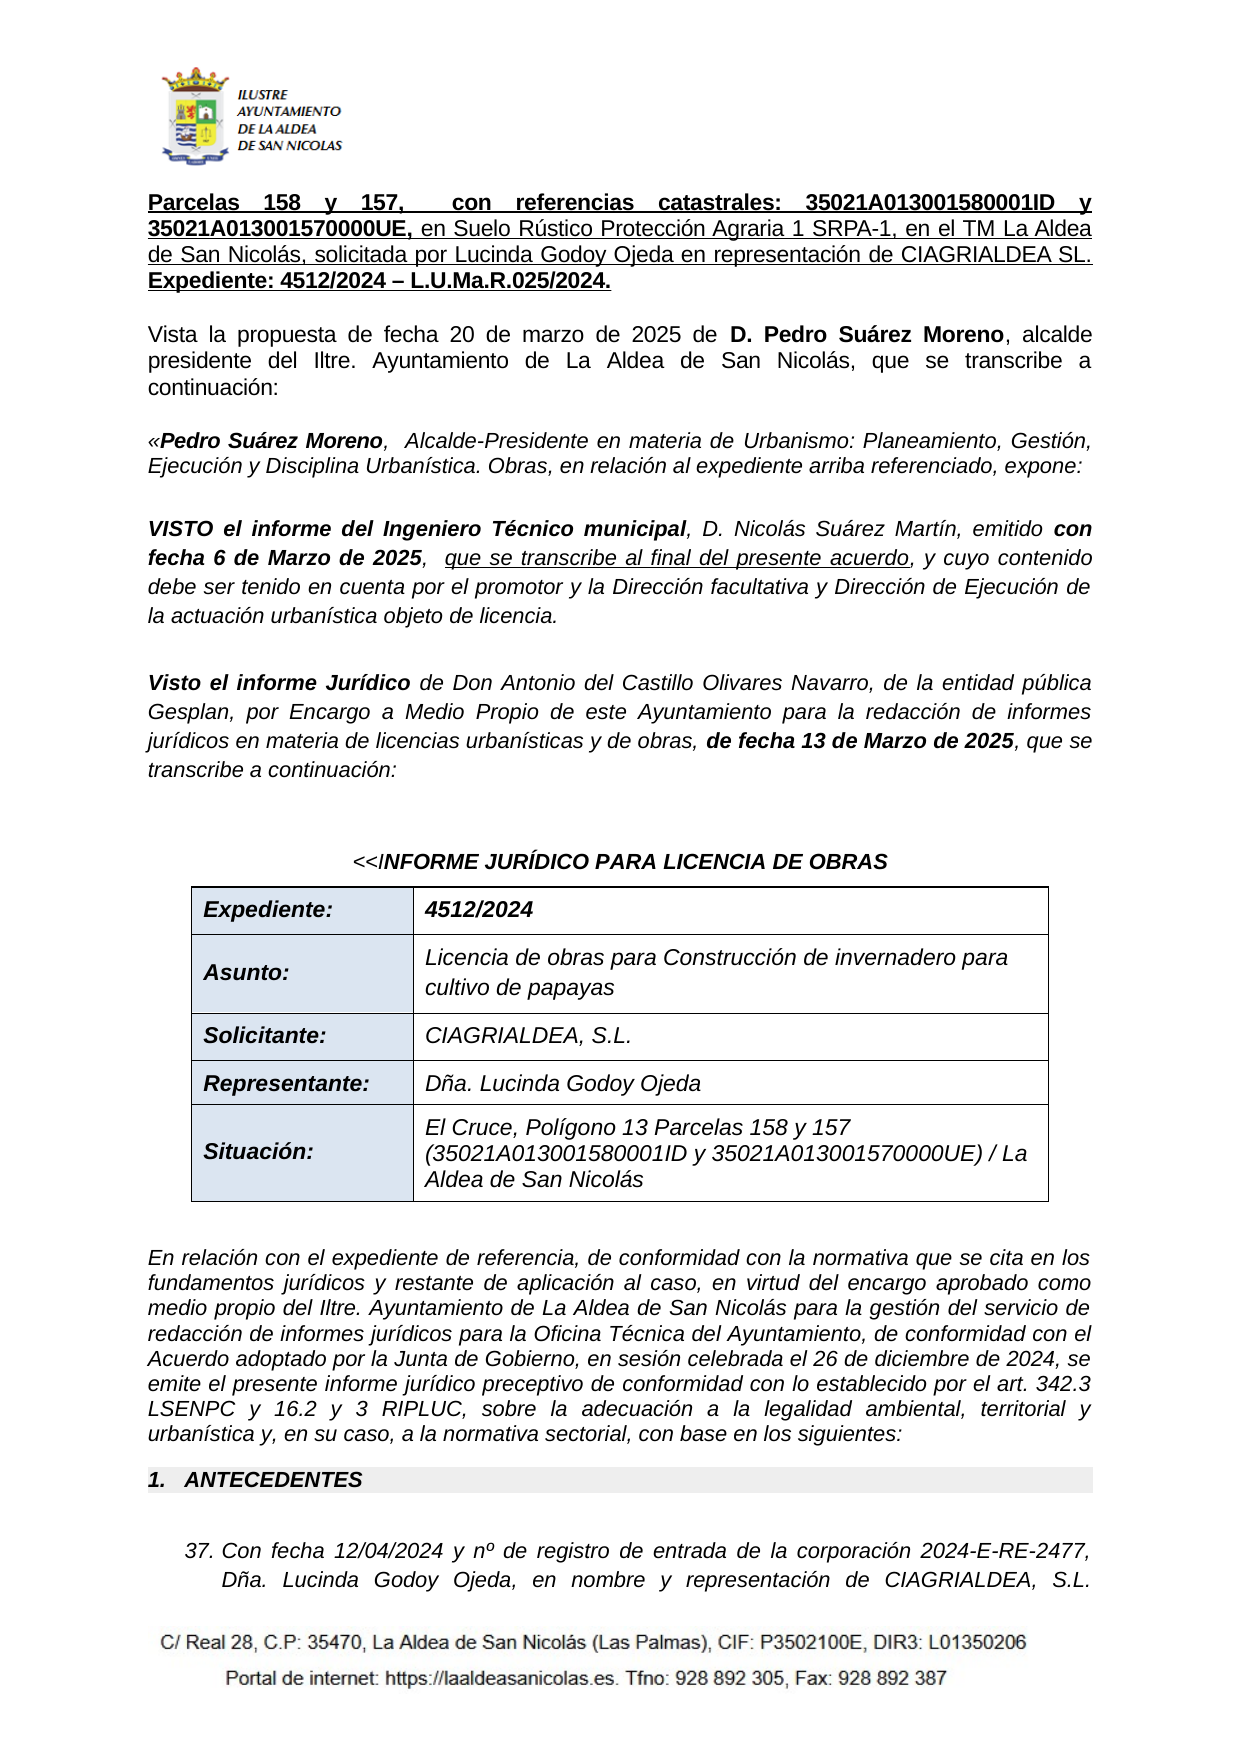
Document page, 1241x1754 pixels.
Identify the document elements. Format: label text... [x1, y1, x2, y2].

table_cell Asunto: [192, 935, 413, 1012]
text Parcelas 158 y 157, con referencias catastrales: 35021A013001580001ID y 35021A013001570000UE, en Suelo Rústico Protección Agraria 1 SRPA-1, en el TM La Aldea de San Nicolás, solicitada por Lucinda Godoy Ojeda en representación de CIAGRIALDEA SL. [148, 188, 1093, 264]
picture [148, 1626, 1034, 1694]
text VISTO el informe del Ingeniero Técnico municipal, D. Nicolás Suárez Martín, emitido con fecha 6 de Marzo de 2025, que se transcribe al final del presente acuerdo, y cuyo contenido debe ser tenido en cuenta por el promotor y la Dirección facultativa y Dirección de Ejecución de la actuación urbanística objeto de licencia. [148, 516, 1093, 628]
picture [148, 59, 358, 173]
text Visto el informe Jurídico de Don Antonio del Castillo Olivares Navarro, de la entidad pública Gesplan, por Encargo a Medio Propio de este Ayuntamiento para la redacción de informes jurídicos en materia de licencias urbanísticas y de obras, de fecha 13 de Marzo de 2025, que se transcribe a continuación: [148, 670, 1093, 782]
table_cell Representante: [192, 1061, 413, 1104]
text En relación con el expediente de referencia, de conformidad con la normativa que se cita en los fundamentos jurídicos y restante de aplicación al caso, en virtud del encargo aprobado como medio propio del Iltre. Ayuntamiento de La Aldea de San Nicolás para la gestión del servicio de redacción de informes jurídicos para la Oficina Técnica del Ayuntamiento, de conformidad con el Acuerdo adoptado por la Junta de Gobierno, en sesión celebrada el 26 de diciembre de 2024, se emite el presente informe jurídico preceptivo de conformidad con lo establecido por el art. 342.3 LSENPC y 16.2 y 3 RIPLUC, sobre la adecuación a la legalidad ambiental, territorial y urbanística y, en su caso, a la normativa sectorial, con base en los siguientes: [148, 1245, 1093, 1447]
table_cell Dña. Lucinda Godoy Ojeda [414, 1061, 1048, 1104]
list Con fecha 12/04/2024 y nº de registro de entrada de la corporación 2024-E-RE-2477, Dña. Lucinda Godoy Ojeda, en nombre y representación de CIAGRIALDEA, S.L. [184, 1538, 1093, 1592]
table_cell Licencia de obras para Construcción de invernadero para cultivo de papayas [414, 935, 1048, 1012]
text «Pedro Suárez Moreno, Alcalde-Presidente en materia de Urbanismo: Planeamiento, Gestión, Ejecución y Disciplina Urbanística. Obras, en relación al expediente arriba referenciado, expone: [148, 427, 1093, 478]
subtitle 1. ANTECEDENTES [148, 1467, 1093, 1493]
table_header Expediente: [192, 888, 413, 934]
table_cell El Cruce, Polígono 13 Parcelas 158 y 157 (35021A013001580001ID y 35021A013001570000UE) / La Aldea de San Nicolás [414, 1105, 1048, 1201]
table_cell CIAGRIALDEA, S.L. [414, 1014, 1048, 1060]
text <<INFORME JURÍDICO PARA LICENCIA DE OBRAS [148, 849, 1093, 874]
table_cell Situación: [192, 1105, 413, 1201]
text Expediente: 4512/2024 – L.U.Ma.R.025/2024. [148, 265, 1093, 294]
text Vista la propuesta de fecha 20 de marzo de 2025 de D. Pedro Suárez Moreno, alcalde presidente del Iltre. Ayuntamiento de La Aldea de San Nicolás, que se transcribe a continuación: [148, 321, 1093, 400]
table_cell Solicitante: [192, 1014, 413, 1060]
table_header 4512/2024 [414, 888, 1048, 934]
